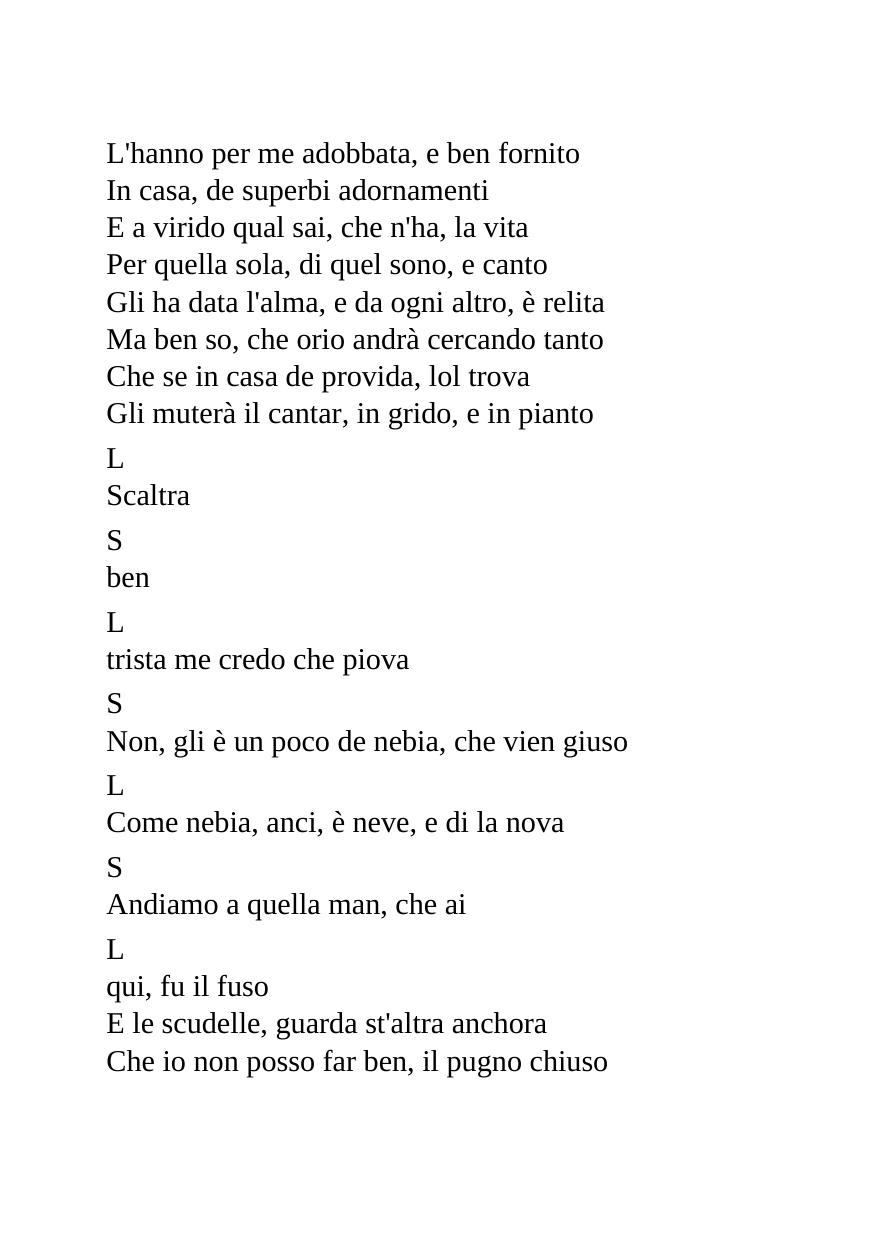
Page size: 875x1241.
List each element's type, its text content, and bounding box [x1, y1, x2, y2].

text qui, fu il fuso [106, 968, 768, 1003]
text E le scudelle, guarda st'altra anchora [106, 1006, 768, 1040]
text Che io non posso far ben, il pugno chiuso [106, 1043, 768, 1077]
text ben [106, 559, 768, 594]
text In casa, de superbi adornamenti [106, 172, 768, 207]
text Per quella sola, di quel sono, e canto [106, 247, 768, 281]
text S [106, 522, 768, 557]
text Non, gli è un poco de nebia, che vien giuso [106, 723, 768, 757]
text L [106, 440, 768, 475]
text S [106, 849, 768, 884]
text Gli muterà il cantar, in grido, e in pianto [106, 395, 768, 430]
text E a virido qual sai, che n'ha, la vita [106, 209, 768, 244]
text S [106, 686, 768, 720]
text L [106, 767, 768, 802]
text Come nebia, anci, è neve, e di la nova [106, 805, 768, 839]
text Che se in casa de provida, lol trova [106, 358, 768, 393]
text Gli ha data l'alma, e da ogni altro, è relita [106, 284, 768, 318]
text Andiamo a quella man, che ai [106, 887, 768, 921]
text L'hanno per me adobbata, e ben fornito [106, 135, 768, 170]
text Scaltra [106, 477, 768, 512]
text Ma ben so, che orio andrà cercando tanto [106, 321, 768, 356]
text L [106, 931, 768, 966]
text L [106, 604, 768, 638]
text trista me credo che piova [106, 641, 768, 676]
